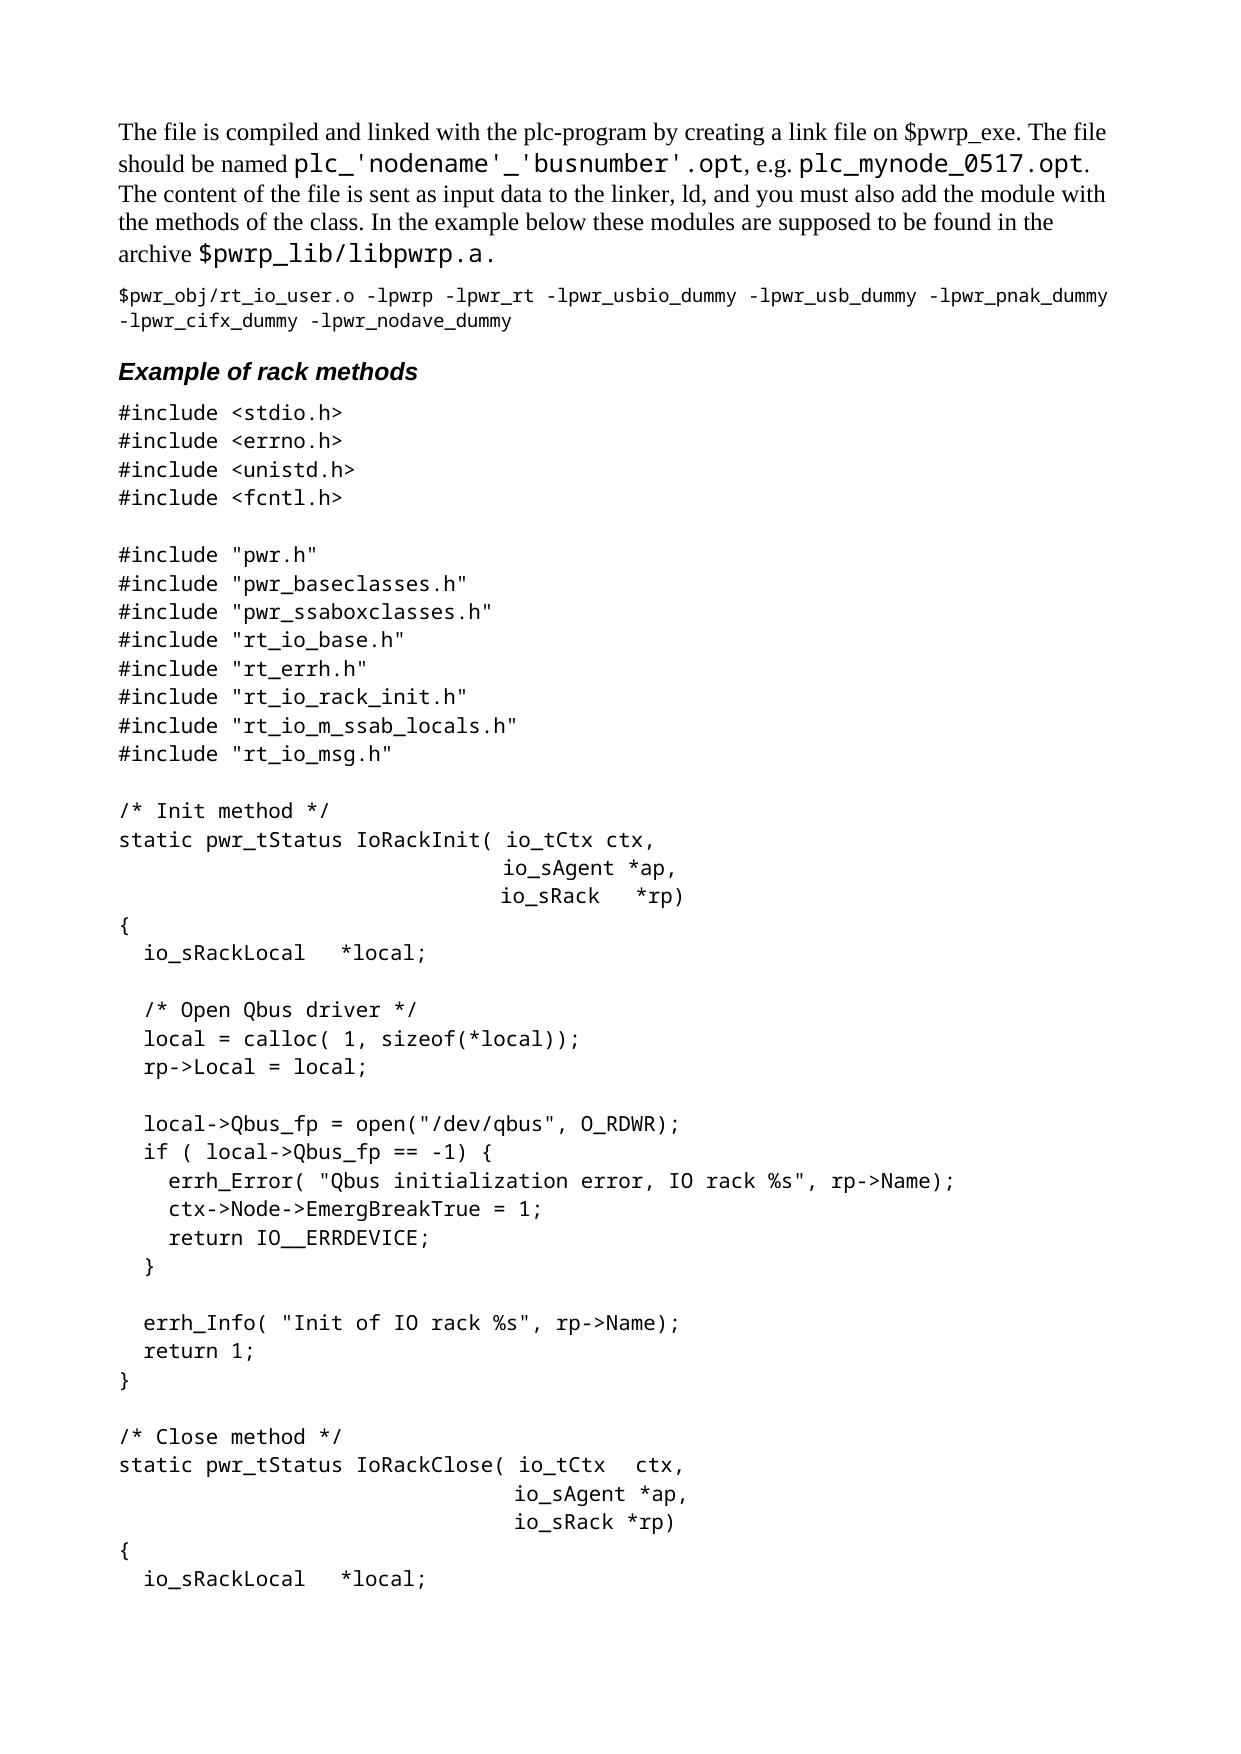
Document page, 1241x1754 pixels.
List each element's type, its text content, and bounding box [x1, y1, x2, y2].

text static pwr_tStatus IoRackInit( io_tCtx ctx, [118, 825, 1122, 853]
subtitle Example of rack methods [118, 358, 1122, 386]
text /* Init method */ [118, 796, 1122, 825]
text #include <stdio.h> [118, 398, 1122, 427]
text #include "pwr_baseclasses.h" [118, 569, 1122, 597]
text #include <fcntl.h> [118, 483, 1122, 512]
text /* Open Qbus driver */ [118, 995, 1122, 1024]
text } [118, 1365, 1122, 1393]
text The file is compiled and linked with the plc-program by creating a link file on $pwrp_exe. The file should be named plc_'nodename'_'busnumber'.opt, e.g. plc_mynode_0517.opt. The content of the file is sent as input data to the linker, ld, and you must also add the module with the methods of the class. In the example below these modules are supposed to be found in the archive $pwrp_lib/libpwrp.a. [118, 118, 1122, 269]
text return IO__ERRDEVICE; [118, 1223, 1122, 1251]
text #include "rt_io_m_ssab_locals.h" [118, 711, 1122, 739]
text ctx->Node->EmergBreakTrue = 1; [118, 1194, 1122, 1223]
text { [118, 1536, 1122, 1564]
text io_sRack *rp) [118, 882, 1122, 910]
text return 1; [118, 1337, 1122, 1365]
text } [118, 1251, 1122, 1280]
text if ( local->Qbus_fp == -1) { [118, 1137, 1122, 1166]
text io_sRack *rp) [118, 1507, 1122, 1536]
text local->Qbus_fp = open("/dev/qbus", O_RDWR); [118, 1109, 1122, 1137]
text $pwr_obj/rt_io_user.o -lpwrp -lpwr_rt -lpwr_usbio_dummy -lpwr_usb_dummy -lpwr_pnak_dummy -lpwr_cifx_dummy -lpwr_nodave_dummy [118, 282, 1122, 333]
text #include "pwr.h" [118, 540, 1122, 569]
text #include "rt_errh.h" [118, 654, 1122, 682]
text rp->Local = local; [118, 1052, 1122, 1081]
text io_sRackLocal *local; [118, 938, 1122, 967]
text #include "pwr_ssaboxclasses.h" [118, 597, 1122, 626]
text #include "rt_io_rack_init.h" [118, 682, 1122, 711]
text errh_Info( "Init of IO rack %s", rp->Name); [118, 1308, 1122, 1337]
text #include "rt_io_base.h" [118, 626, 1122, 654]
text errh_Error( "Qbus initialization error, IO rack %s", rp->Name); [118, 1166, 1122, 1194]
text #include <unistd.h> [118, 455, 1122, 483]
text io_sRackLocal *local; [118, 1564, 1122, 1592]
text /* Close method */ [118, 1422, 1122, 1450]
text #include <errno.h> [118, 427, 1122, 455]
text static pwr_tStatus IoRackClose( io_tCtx ctx, [118, 1450, 1122, 1479]
text io_sAgent *ap, [118, 853, 1122, 882]
text { [118, 910, 1122, 938]
text local = calloc( 1, sizeof(*local)); [118, 1024, 1122, 1052]
text #include "rt_io_msg.h" [118, 739, 1122, 768]
text io_sAgent *ap, [118, 1479, 1122, 1507]
